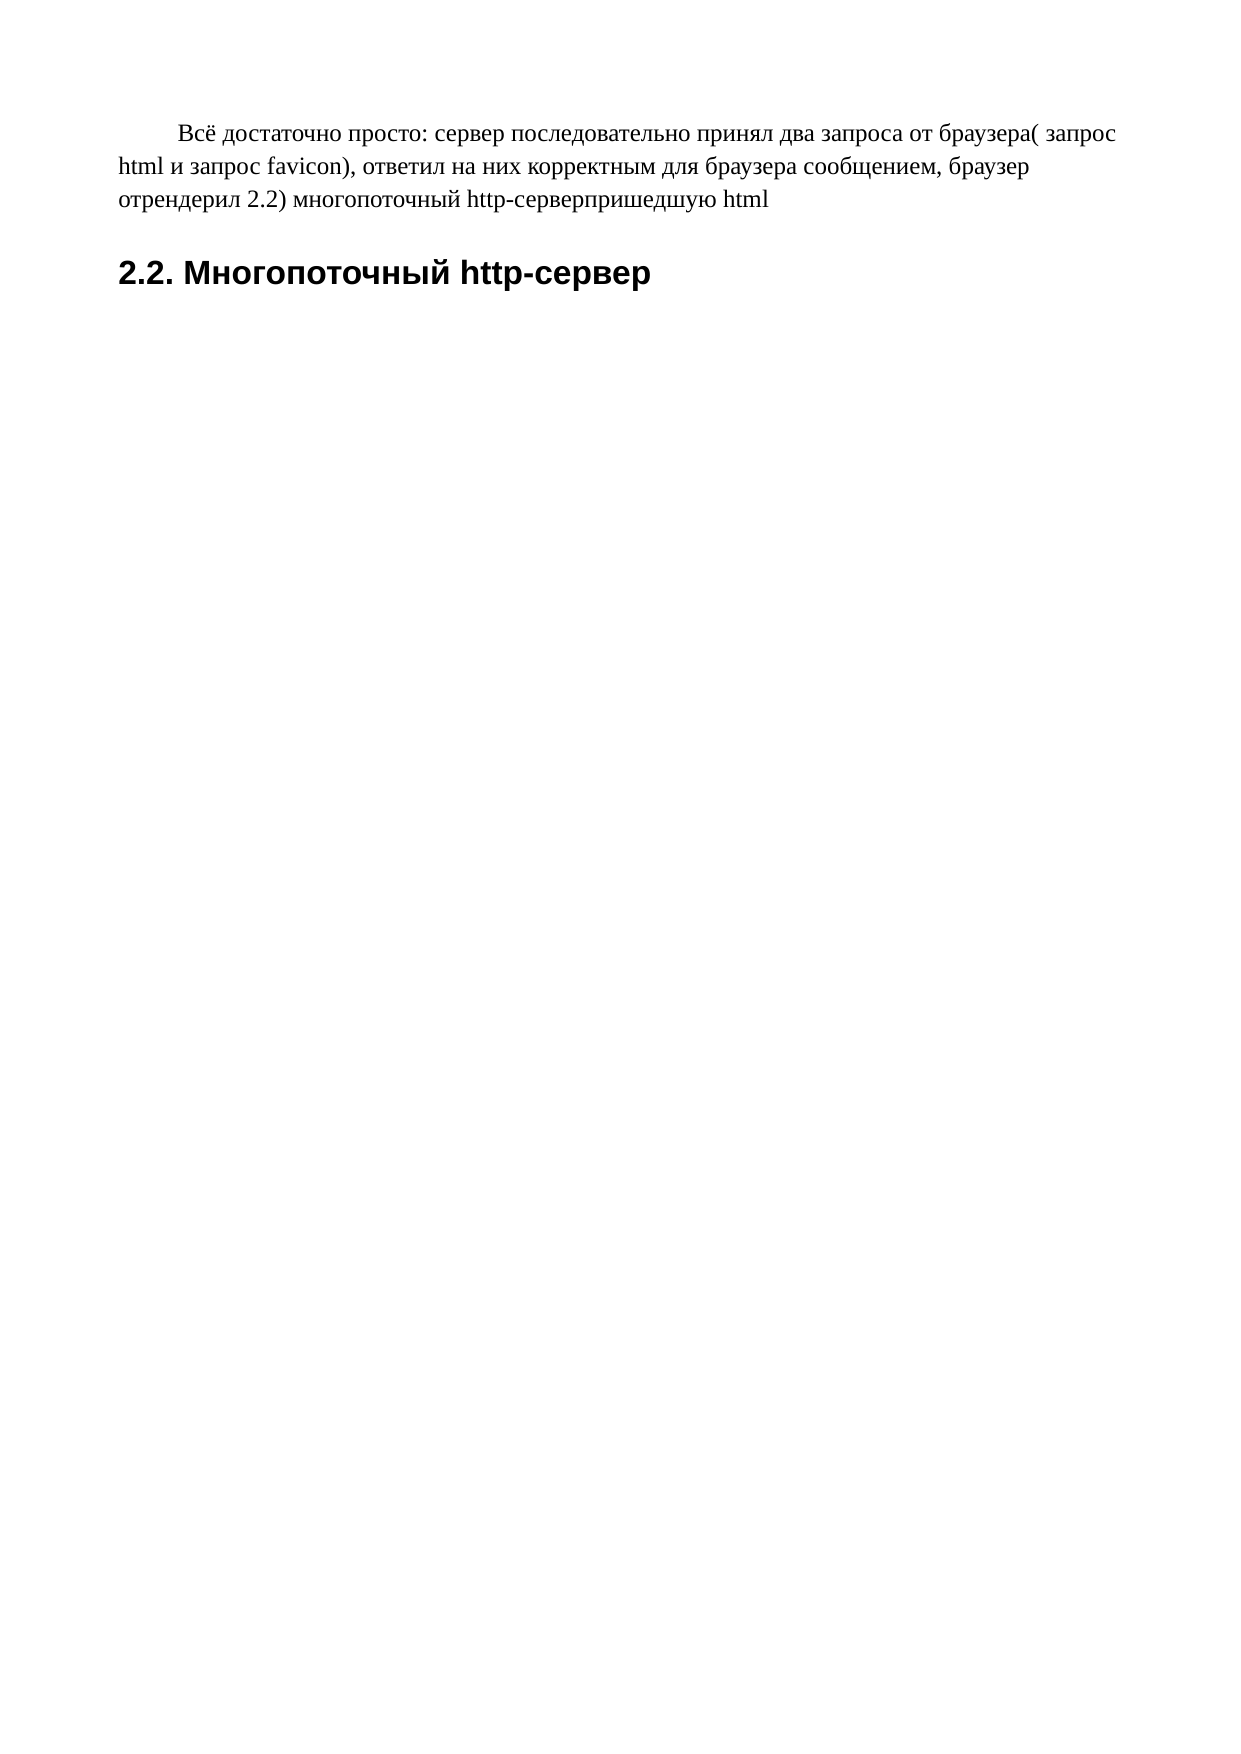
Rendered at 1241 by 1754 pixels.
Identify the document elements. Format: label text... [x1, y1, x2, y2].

text Всё достаточно просто: сервер последовательно принял два запроса от браузера( запрос html и запрос favicon), ответил на них корректным для браузера сообщением, браузер отрендерил 2.2) многопоточный http-серверпришедшую html [118, 118, 1122, 213]
subtitle 2.2. Многопоточный http-сервер [118, 253, 1122, 291]
